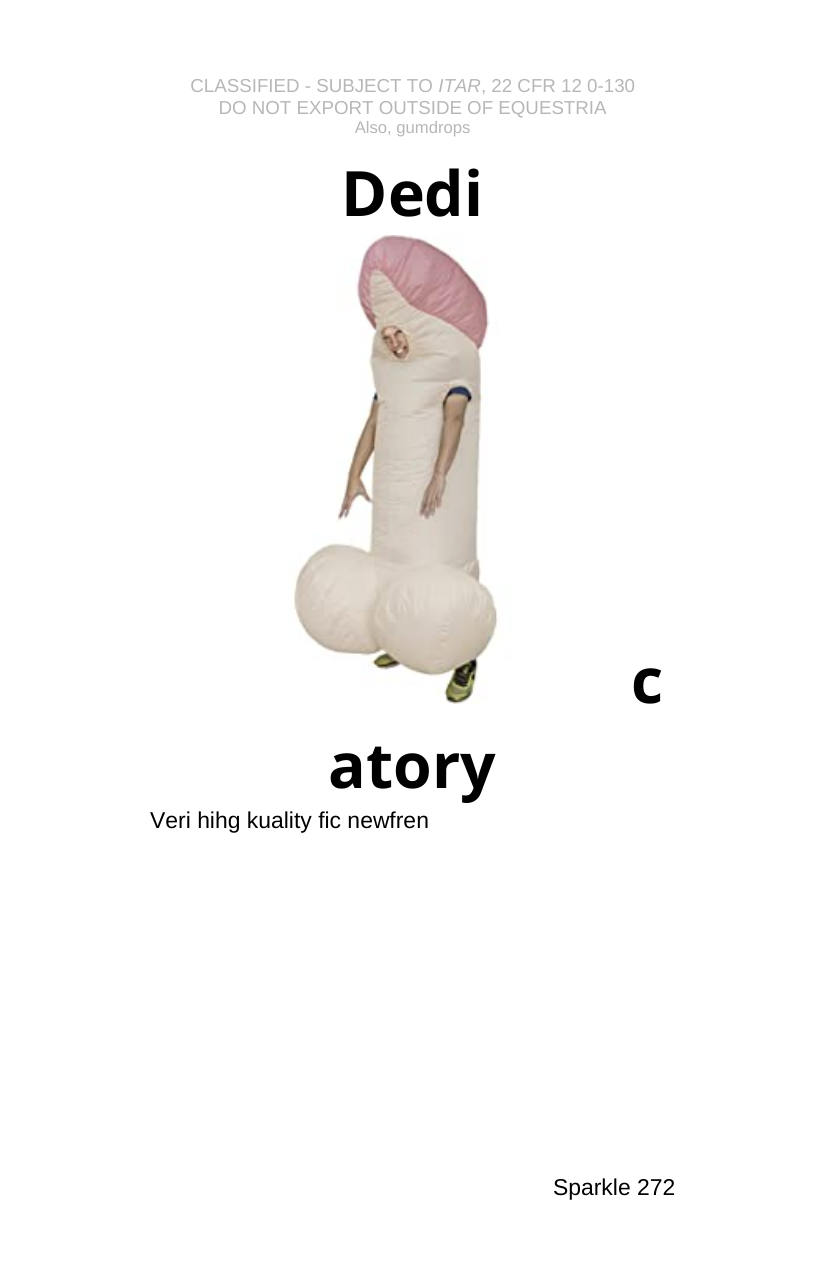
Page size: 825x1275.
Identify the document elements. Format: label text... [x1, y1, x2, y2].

title Dedicatory [150, 150, 675, 807]
text Veri hihg kuality fic newfren [150, 807, 675, 834]
picture [162, 235, 631, 704]
